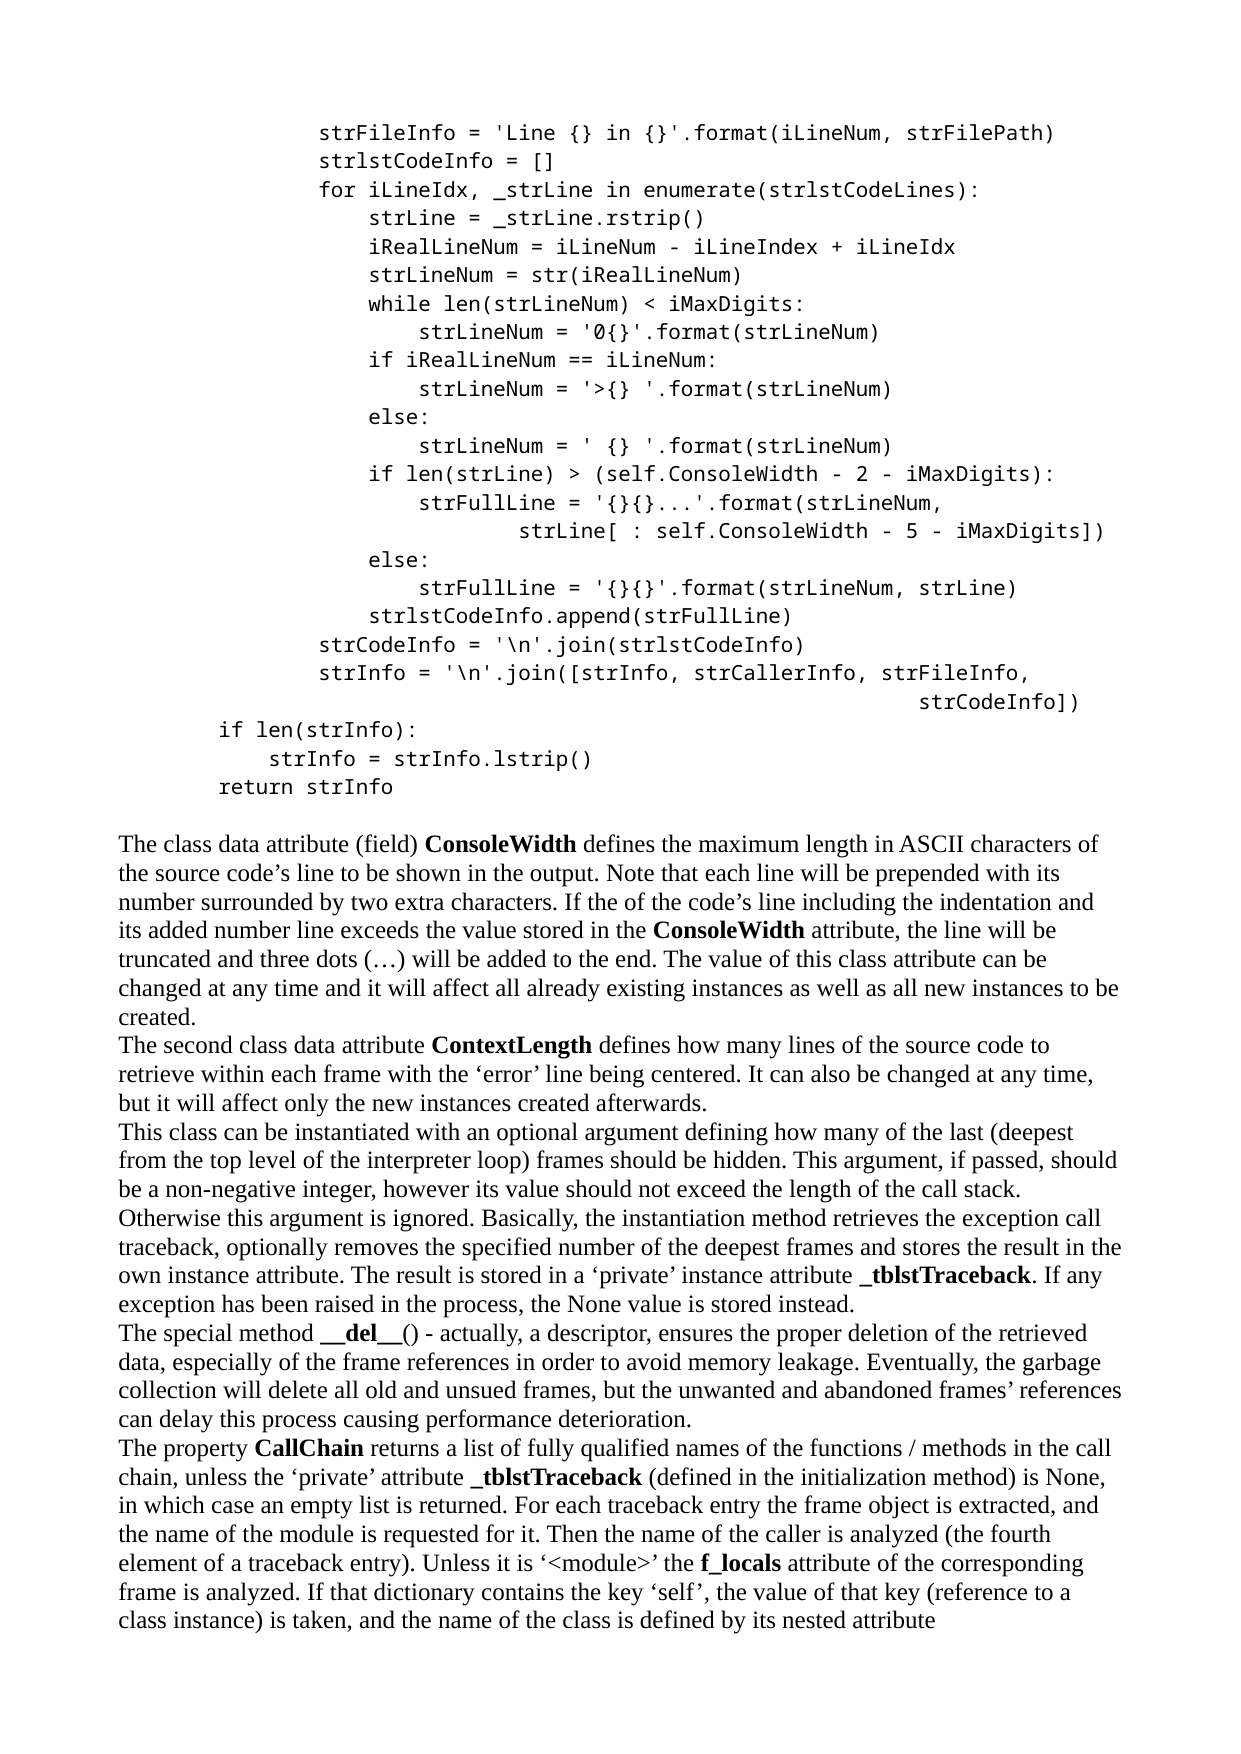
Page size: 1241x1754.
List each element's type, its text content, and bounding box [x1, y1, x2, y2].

text The second class data attribute ContextLength defines how many lines of the source code to retrieve within each frame with the ‘error’ line being centered. It can also be changed at any time, but it will affect only the new instances created afterwards. [118, 1031, 1122, 1117]
text The special method __del__() - actually, a descriptor, ensures the proper deletion of the retrieved data, especially of the frame references in order to avoid memory leakage. Eventually, the garbage collection will delete all old and unsued frames, but the unwanted and abandoned frames’ references can delay this process causing performance deterioration. [118, 1318, 1122, 1433]
text else: [118, 402, 1122, 431]
text return strInfo [118, 772, 1122, 801]
text if iRealLineNum == iLineNum: [118, 346, 1122, 374]
text if len(strLine) > (self.ConsoleWidth - 2 - iMaxDigits): [118, 459, 1122, 488]
text strLineNum = ' {} '.format(strLineNum) [118, 431, 1122, 459]
text iRealLineNum = iLineNum - iLineIndex + iLineIdx [118, 232, 1122, 260]
text strLineNum = '>{} '.format(strLineNum) [118, 374, 1122, 402]
text The class data attribute (field) ConsoleWidth defines the maximum length in ASCII characters of the source code’s line to be shown in the output. Note that each line will be prepended with its number surrounded by two extra characters. If the of the code’s line including the indentation and its added number line exceeds the value stored in the ConsoleWidth attribute, the line will be truncated and three dots (…) will be added to the end. The value of this class attribute can be changed at any time and it will affect all already existing instances as well as all new instances to be created. [118, 829, 1122, 1031]
text strCodeInfo]) [118, 687, 1122, 715]
text strlstCodeInfo = [] [118, 147, 1122, 175]
text strLineNum = '0{}'.format(strLineNum) [118, 317, 1122, 346]
text strFullLine = '{}{}...'.format(strLineNum, [118, 488, 1122, 516]
text strLineNum = str(iRealLineNum) [118, 260, 1122, 289]
text while len(strLineNum) < iMaxDigits: [118, 289, 1122, 317]
text strInfo = '\n'.join([strInfo, strCallerInfo, strFileInfo, [118, 658, 1122, 687]
text for iLineIdx, _strLine in enumerate(strlstCodeLines): [118, 175, 1122, 203]
text This class can be instantiated with an optional argument defining how many of the last (deepest from the top level of the interpreter loop) frames should be hidden. This argument, if passed, should be a non-negative integer, however its value should not exceed the length of the call stack. Otherwise this argument is ignored. Basically, the instantiation method retrieves the exception call traceback, optionally removes the specified number of the deepest frames and stores the result in the own instance attribute. The result is stored in a ‘private’ instance attribute _tblstTraceback. If any exception has been raised in the process, the None value is stored instead. [118, 1117, 1122, 1318]
text strInfo = strInfo.lstrip() [118, 744, 1122, 772]
text strFullLine = '{}{}'.format(strLineNum, strLine) [118, 573, 1122, 602]
text strFileInfo = 'Line {} in {}'.format(iLineNum, strFilePath) [118, 118, 1122, 147]
text strCodeInfo = '\n'.join(strlstCodeInfo) [118, 630, 1122, 658]
text strLine = _strLine.rstrip() [118, 203, 1122, 232]
text strLine[ : self.ConsoleWidth - 5 - iMaxDigits]) [118, 516, 1122, 545]
text strlstCodeInfo.append(strFullLine) [118, 602, 1122, 630]
text The property CallChain returns a list of fully qualified names of the functions / methods in the call chain, unless the ‘private’ attribute _tblstTraceback (defined in the initialization method) is None, in which case an empty list is returned. For each traceback entry the frame object is extracted, and the name of the module is requested for it. Then the name of the caller is analyzed (the fourth element of a traceback entry). Unless it is ‘<module>’ the f_locals attribute of the corresponding frame is analyzed. If that dictionary contains the key ‘self’, the value of that key (reference to a class instance) is taken, and the name of the class is defined by its nested attribute [118, 1433, 1122, 1634]
text if len(strInfo): [118, 715, 1122, 744]
text else: [118, 545, 1122, 573]
